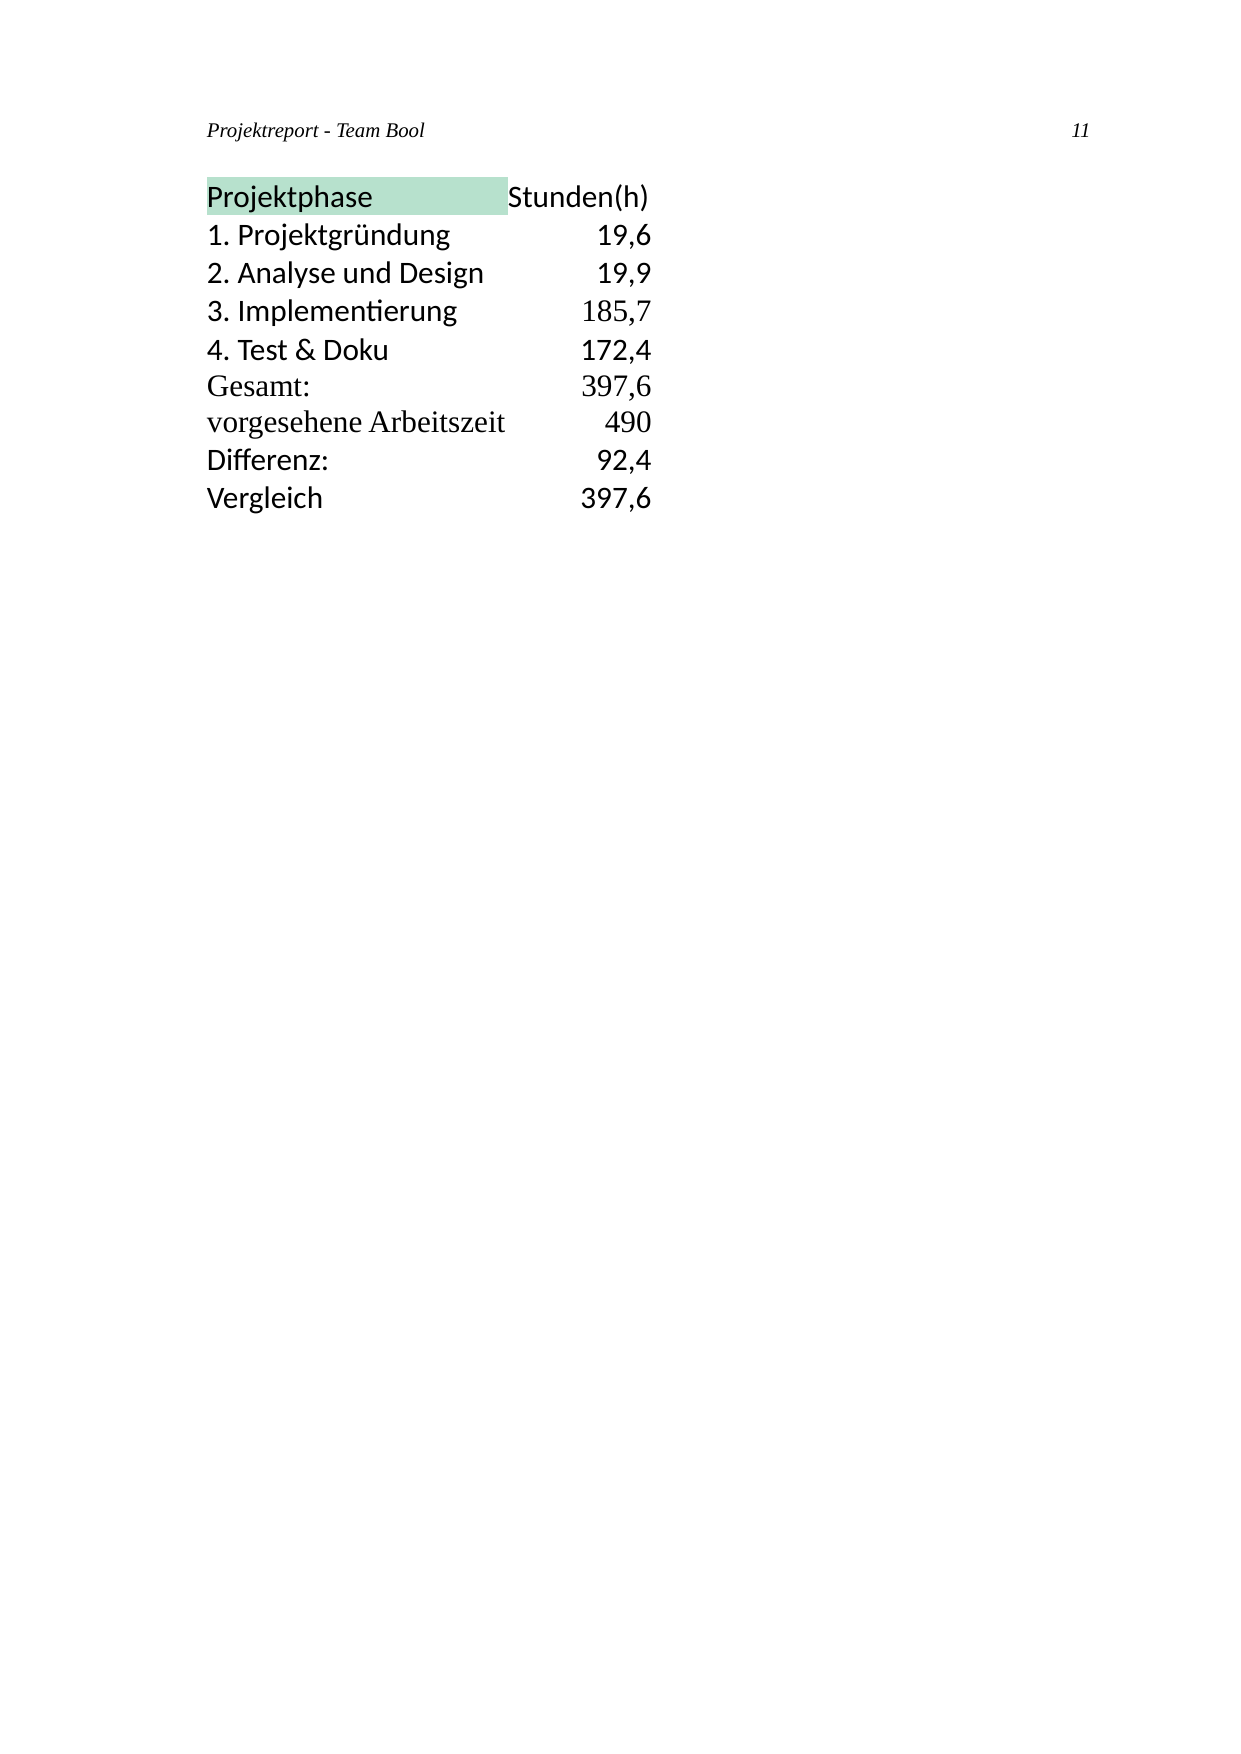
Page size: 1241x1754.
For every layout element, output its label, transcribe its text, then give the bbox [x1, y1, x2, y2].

table_cell vorgesehene Arbeitszeit [207, 404, 508, 439]
table_cell 2. Analyse und Design [207, 253, 508, 291]
table_header Stunden(h) [508, 177, 651, 215]
table_cell Vergleich [207, 478, 508, 516]
table_cell 3. Implementierung [207, 291, 508, 329]
table_cell Differenz: [207, 440, 508, 478]
table_cell Gesamt: [207, 368, 508, 404]
table_cell 92,4 [508, 440, 651, 478]
table_cell 490 [508, 404, 651, 439]
table_cell 19,9 [508, 253, 651, 291]
table_cell 397,6 [508, 368, 651, 404]
table_cell 19,6 [508, 215, 651, 253]
table_cell 185,7 [508, 291, 651, 329]
table_cell 397,6 [508, 478, 651, 516]
table_cell 4. Test & Doku [207, 330, 508, 368]
table_header Projektphase [207, 177, 508, 215]
table_cell 1. Projektgründung [207, 215, 508, 253]
table_cell 172,4 [508, 330, 651, 368]
